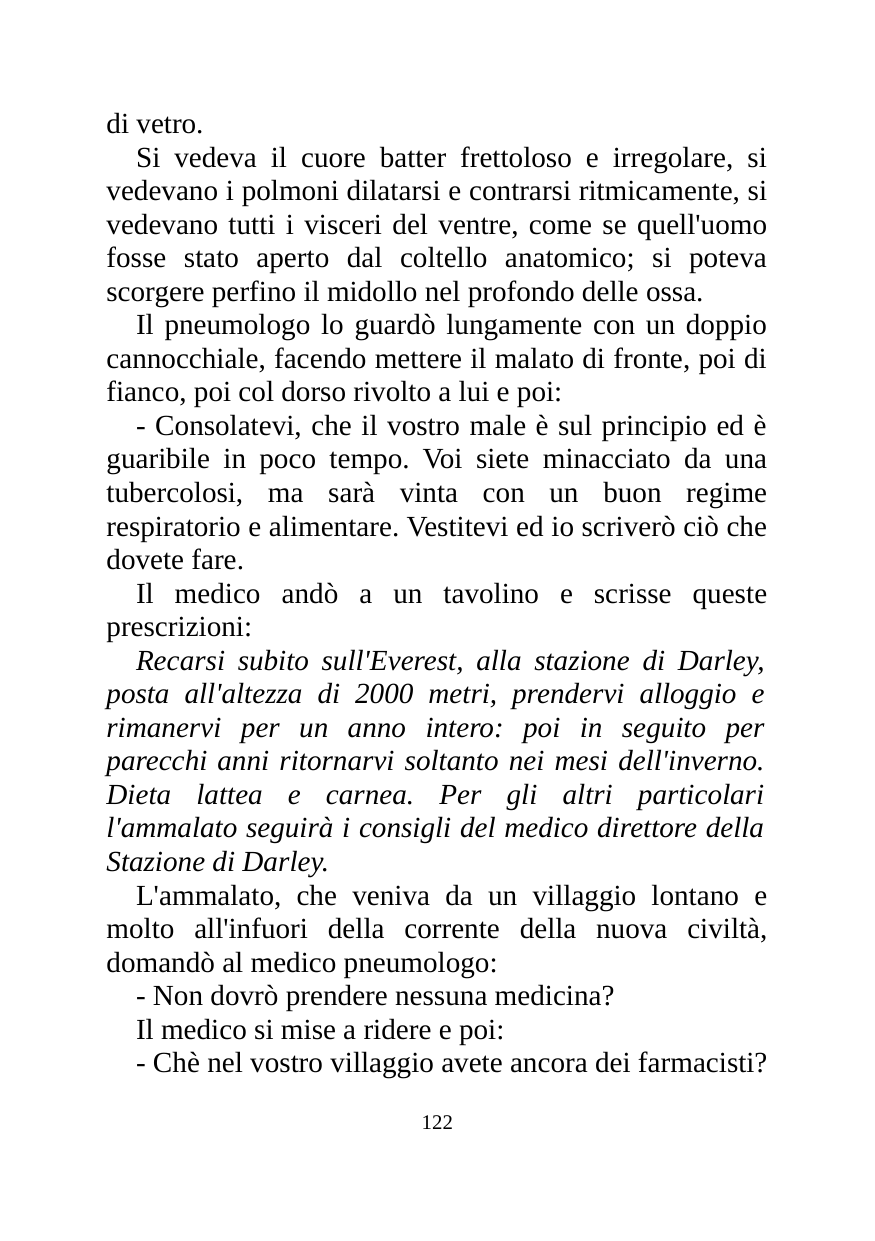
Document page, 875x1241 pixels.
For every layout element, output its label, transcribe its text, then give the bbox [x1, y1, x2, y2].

text - Non dovrò prendere nessuna medicina? [106, 978, 768, 1012]
text Il pneumologo lo guardò lungamente con un doppio cannocchiale, facendo mettere il malato di fronte, poi di fianco, poi col dorso rivolto a lui e poi: [106, 307, 768, 408]
text - Consolatevi, che il vostro male è sul principio ed è guaribile in poco tempo. Voi siete minacciato da una tubercolosi, ma sarà vinta con un buon regime respiratorio e alimentare. Vestitevi ed io scriverò ciò che dovete fare. [106, 408, 768, 576]
text Il medico andò a un tavolino e scrisse queste prescrizioni: [106, 576, 768, 643]
text Il medico si mise a ridere e poi: [106, 1012, 768, 1045]
text Si vedeva il cuore batter frettoloso e irregolare, si vedevano i polmoni dilatarsi e contrarsi ritmicamente, si vedevano tutti i visceri del ventre, come se quell'uomo fosse stato aperto dal coltello anatomico; si poteva scorgere perfino il midollo nel profondo delle ossa. [106, 140, 768, 307]
text L'ammalato, che veniva da un villaggio lontano e molto all'infuori della corrente della nuova civiltà, domandò al medico pneumologo: [106, 878, 768, 978]
text Recarsi subito sull'Everest, alla stazione di Darley, posta all'altezza di 2000 metri, prendervi alloggio e rimanervi per un anno intero: poi in seguito per parecchi anni ritornarvi soltanto nei mesi dell'inverno. Dieta lattea e carnea. Per gli altri particolari l'ammalato seguirà i consigli del medico direttore della Stazione di Darley. [106, 643, 768, 878]
text di vetro. [106, 106, 768, 140]
text - Chè nel vostro villaggio avete ancora dei farmacisti? [106, 1045, 768, 1079]
